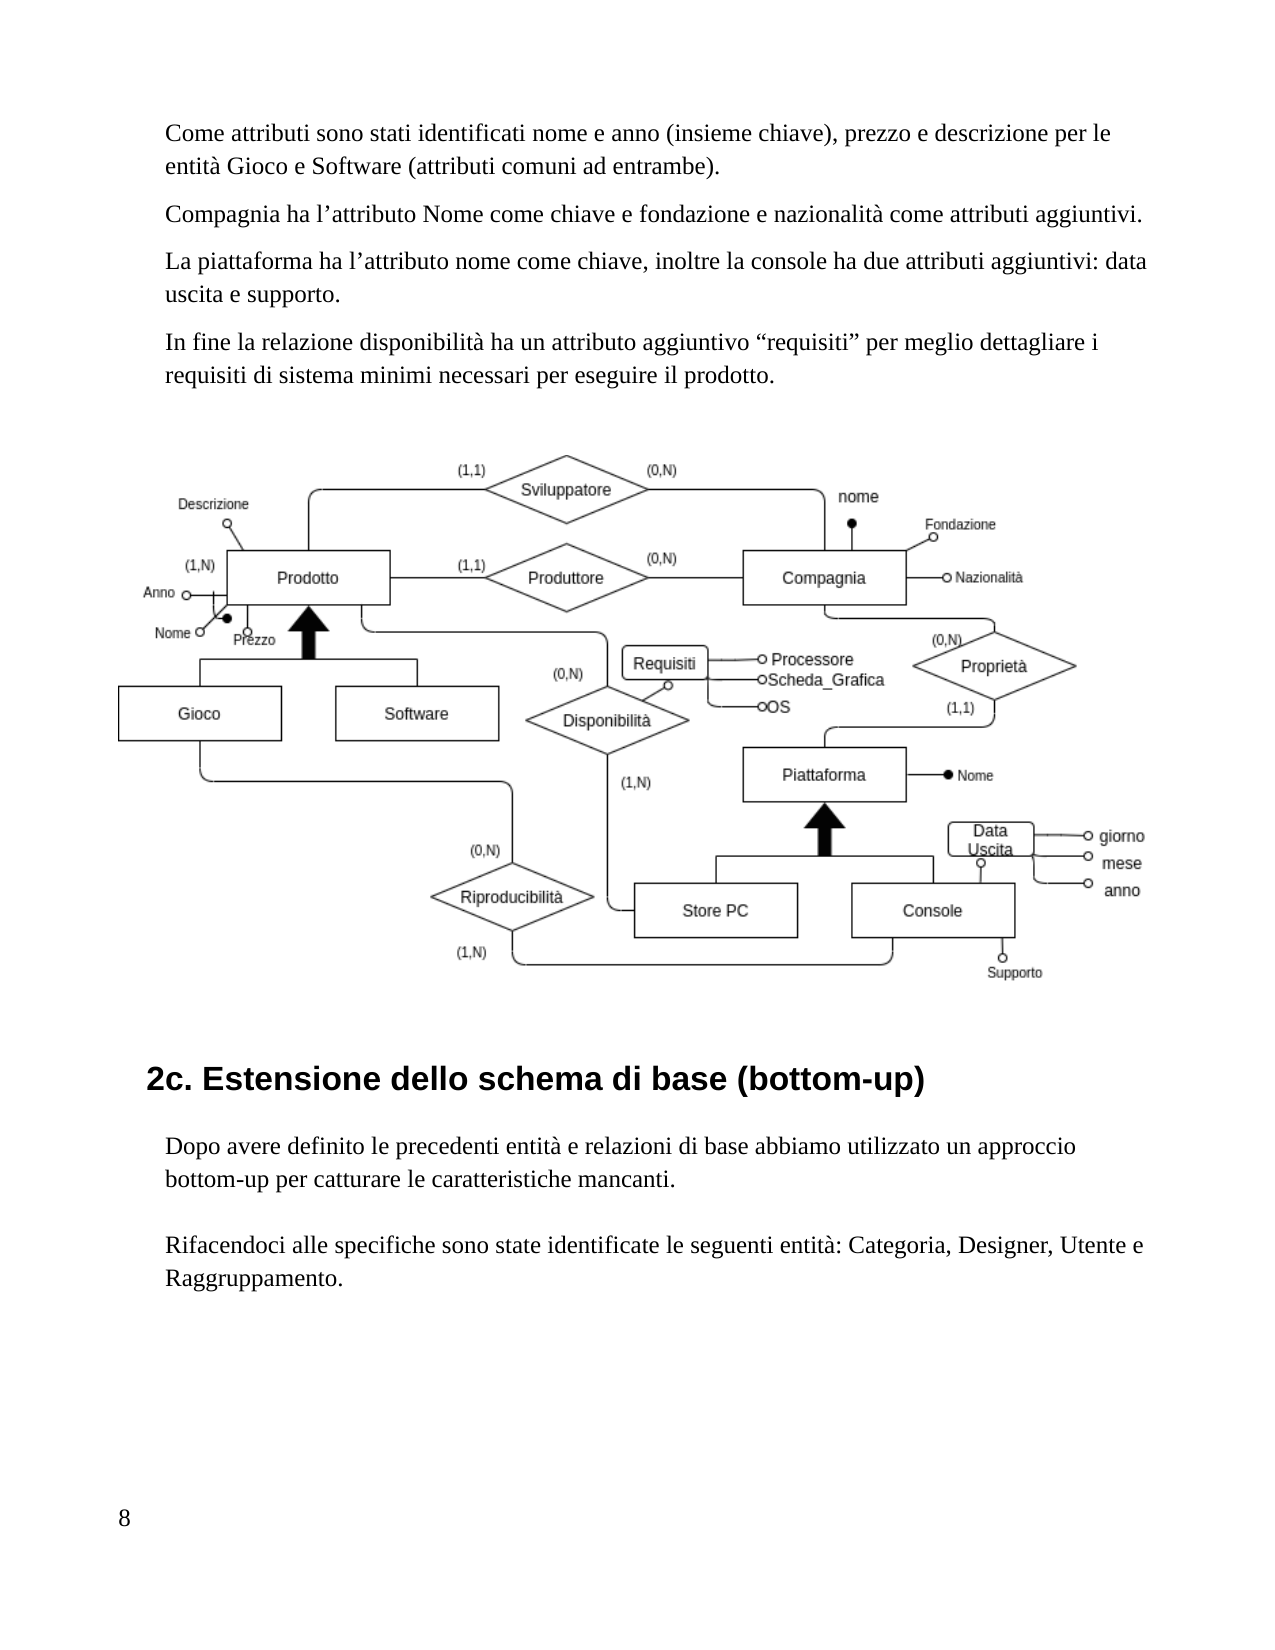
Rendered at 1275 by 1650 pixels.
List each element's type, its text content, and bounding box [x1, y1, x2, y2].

text La piattaforma ha l’attributo nome come chiave, inoltre la console ha due attributi aggiuntivi: data uscita e supporto. [165, 246, 1157, 308]
text Rifacendoci alle specifiche sono state identificate le seguenti entità: Categoria, Designer, Utente e Raggruppamento. [165, 1230, 1157, 1292]
text Come attributi sono stati identificati nome e anno (insieme chiave), prezzo e descrizione per le entità Gioco e Software (attributi comuni ad entrambe). [165, 118, 1157, 180]
subtitle 2c. Estensione dello schema di base (bottom-up) [146, 1059, 1157, 1097]
text Dopo avere definito le precedenti entità e relazioni di base abbiamo utilizzato un approccio bottom-up per catturare le caratteristiche mancanti. [165, 1131, 1157, 1192]
text Compagnia ha l’attributo Nome come chiave e fondazione e nazionalità come attributi aggiuntivi. [165, 199, 1157, 227]
text In fine la relazione disponibilità ha un attributo aggiuntivo “requisiti” per meglio dettagliare i requisiti di sistema minimi necessari per eseguire il prodotto. [165, 327, 1157, 389]
picture [118, 455, 1157, 986]
